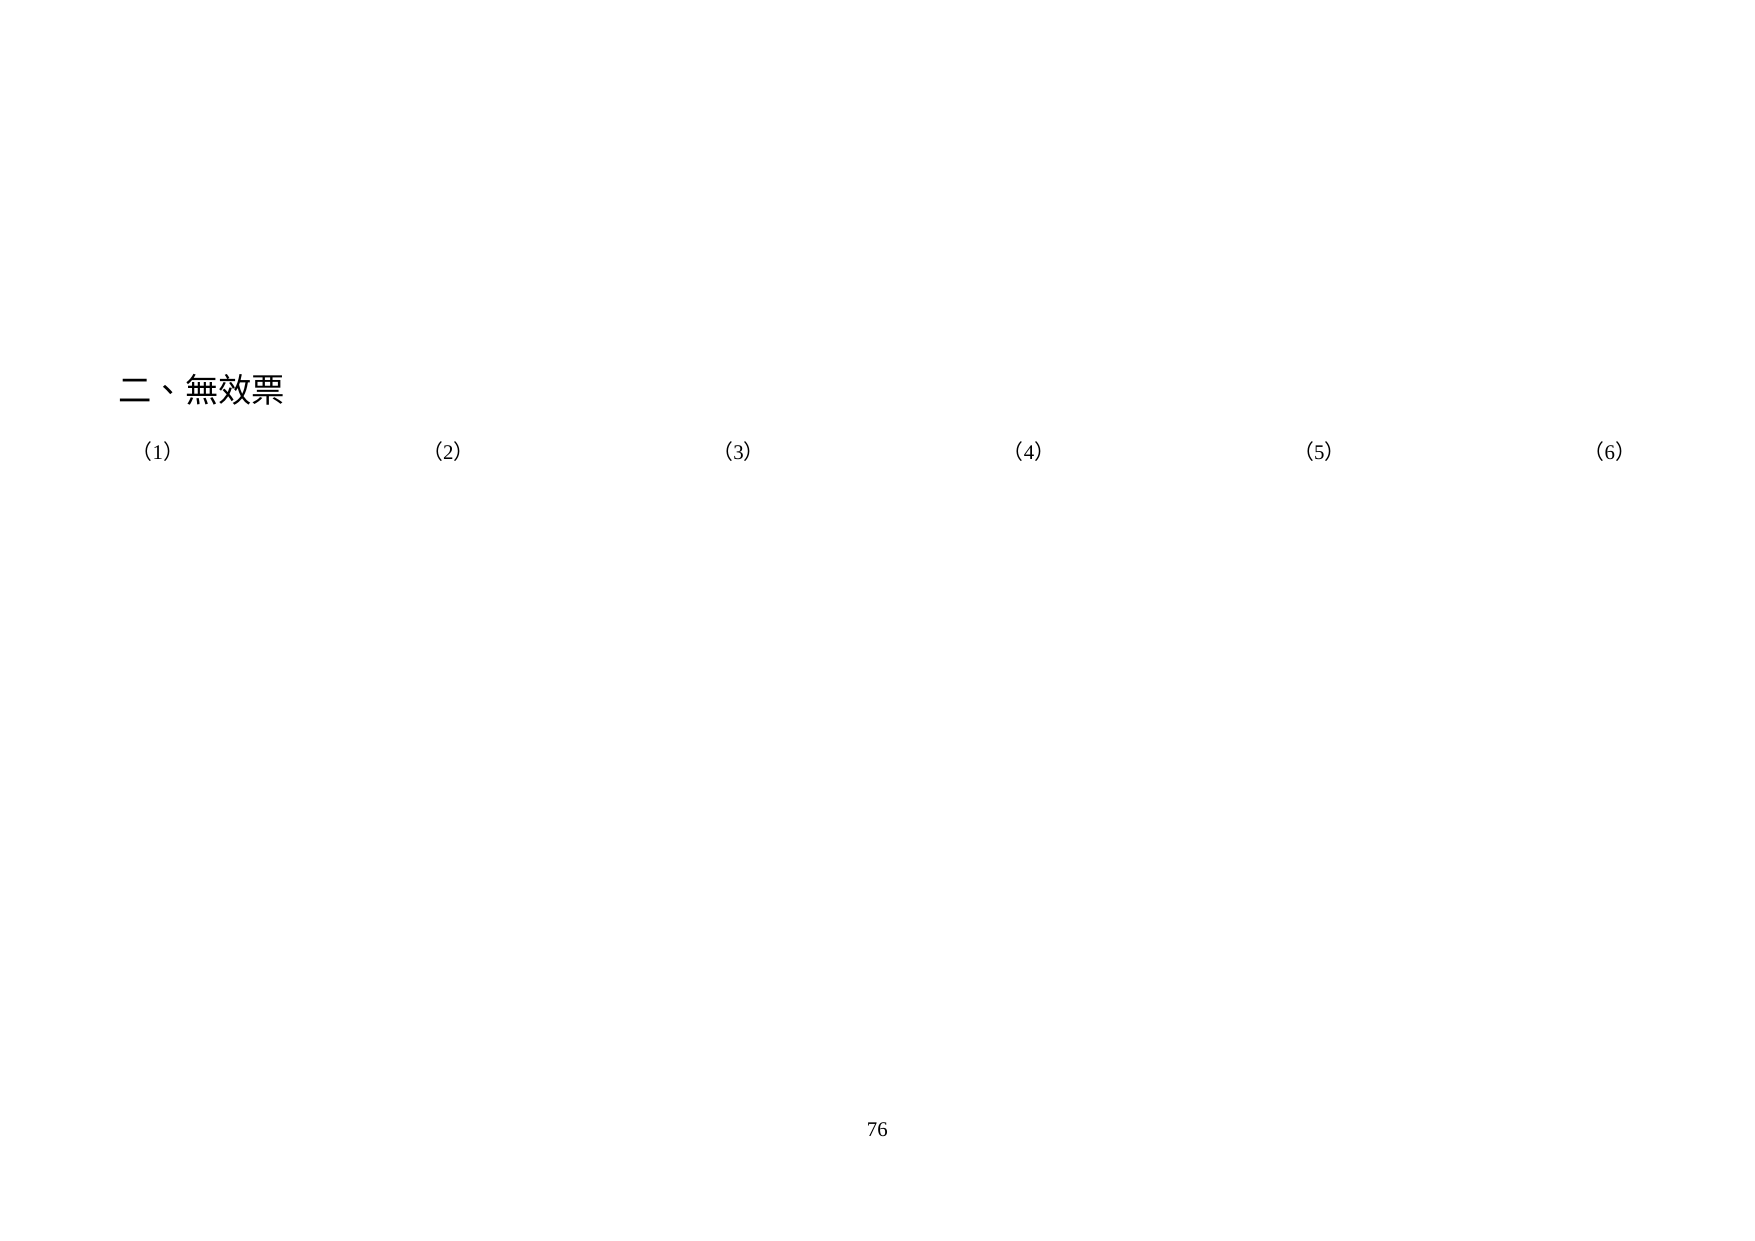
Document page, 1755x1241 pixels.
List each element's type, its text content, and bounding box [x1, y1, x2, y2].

text 二、無效票 [118, 346, 1636, 408]
table_header （3） [593, 409, 883, 471]
table_header （4） [884, 409, 1174, 471]
table_header （6） [1464, 409, 1754, 471]
table_header （5） [1174, 409, 1464, 471]
table_header （2） [303, 409, 593, 471]
table_header （1） [13, 409, 303, 471]
